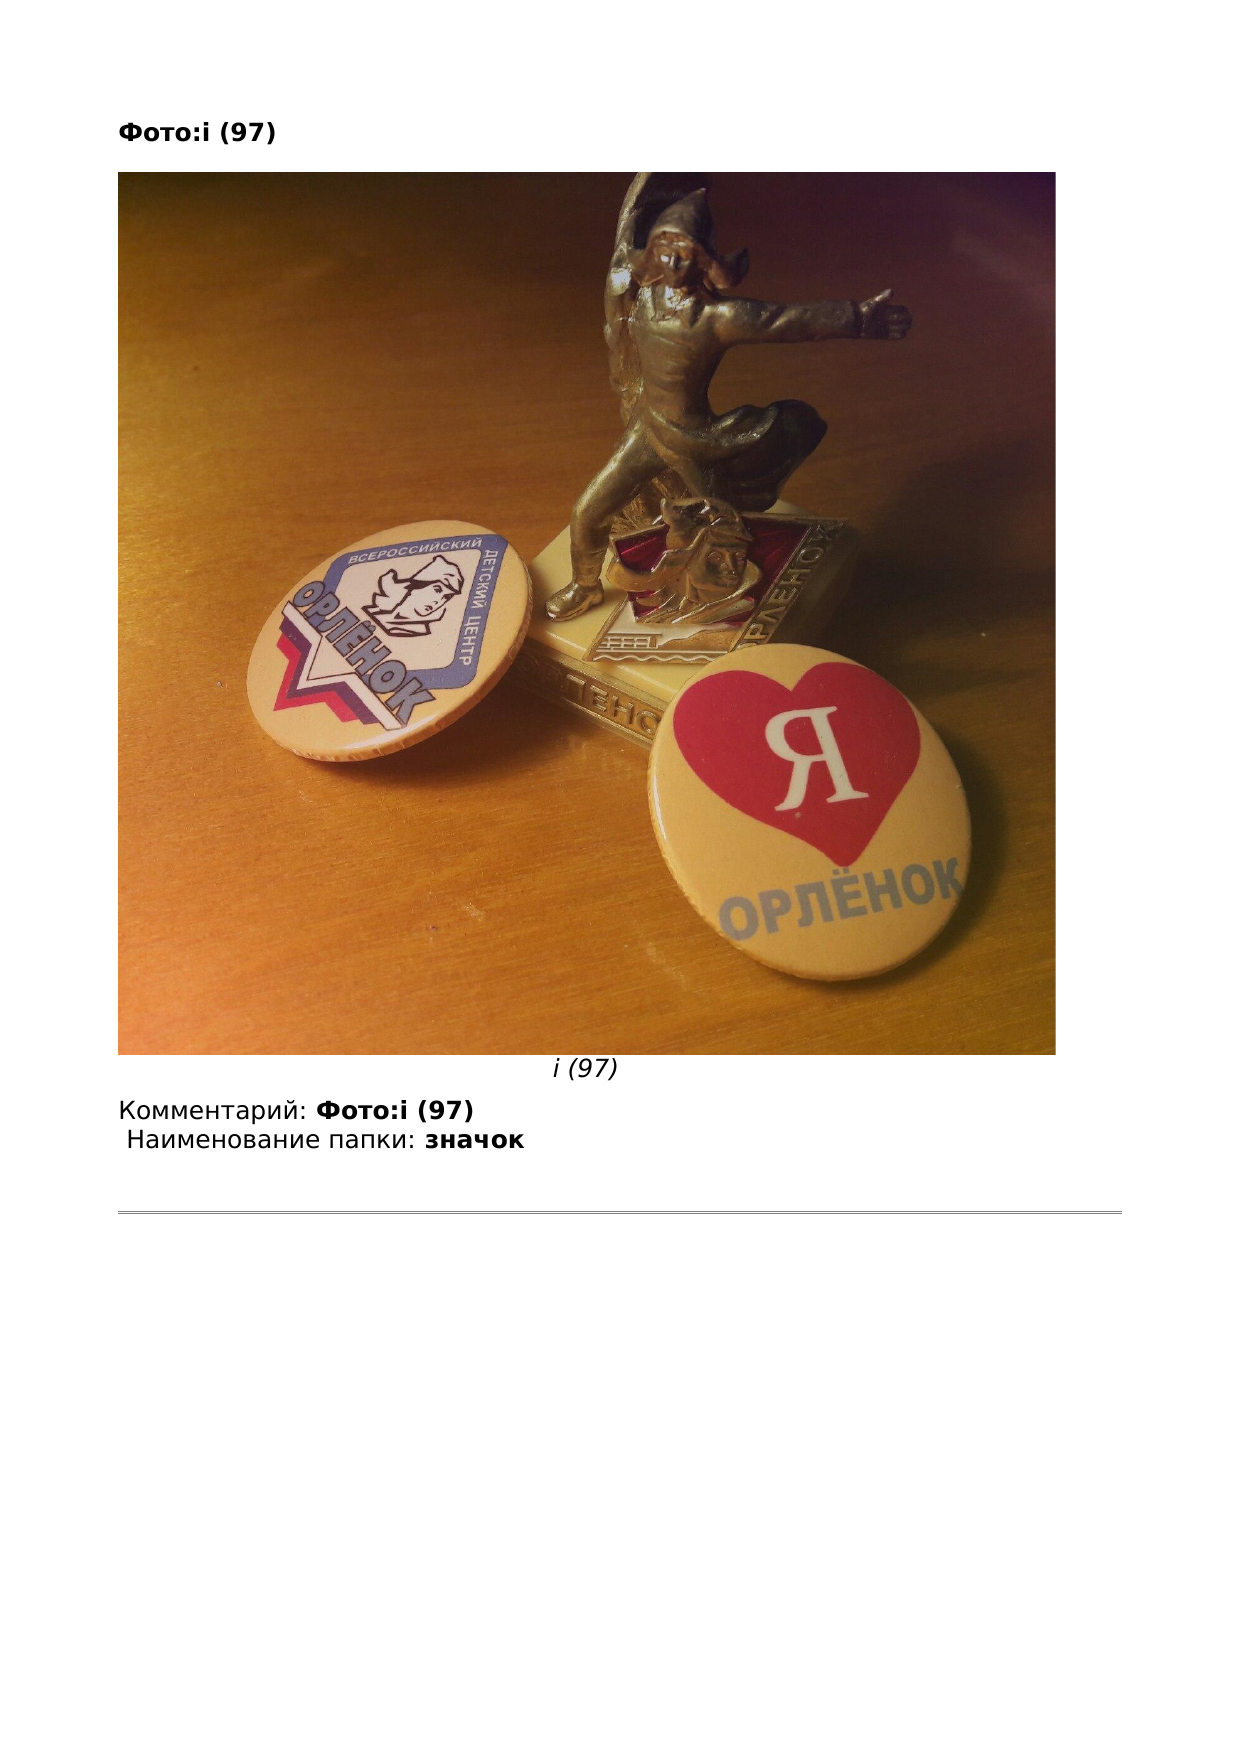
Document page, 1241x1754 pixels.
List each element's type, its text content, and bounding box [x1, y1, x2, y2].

subtitle Фото:i (97) [118, 118, 1122, 147]
picture [118, 172, 1056, 1055]
text Комментарий: Фото:i (97) Наименование папки: значок [118, 1096, 1122, 1184]
text i (97) [118, 1055, 1056, 1084]
